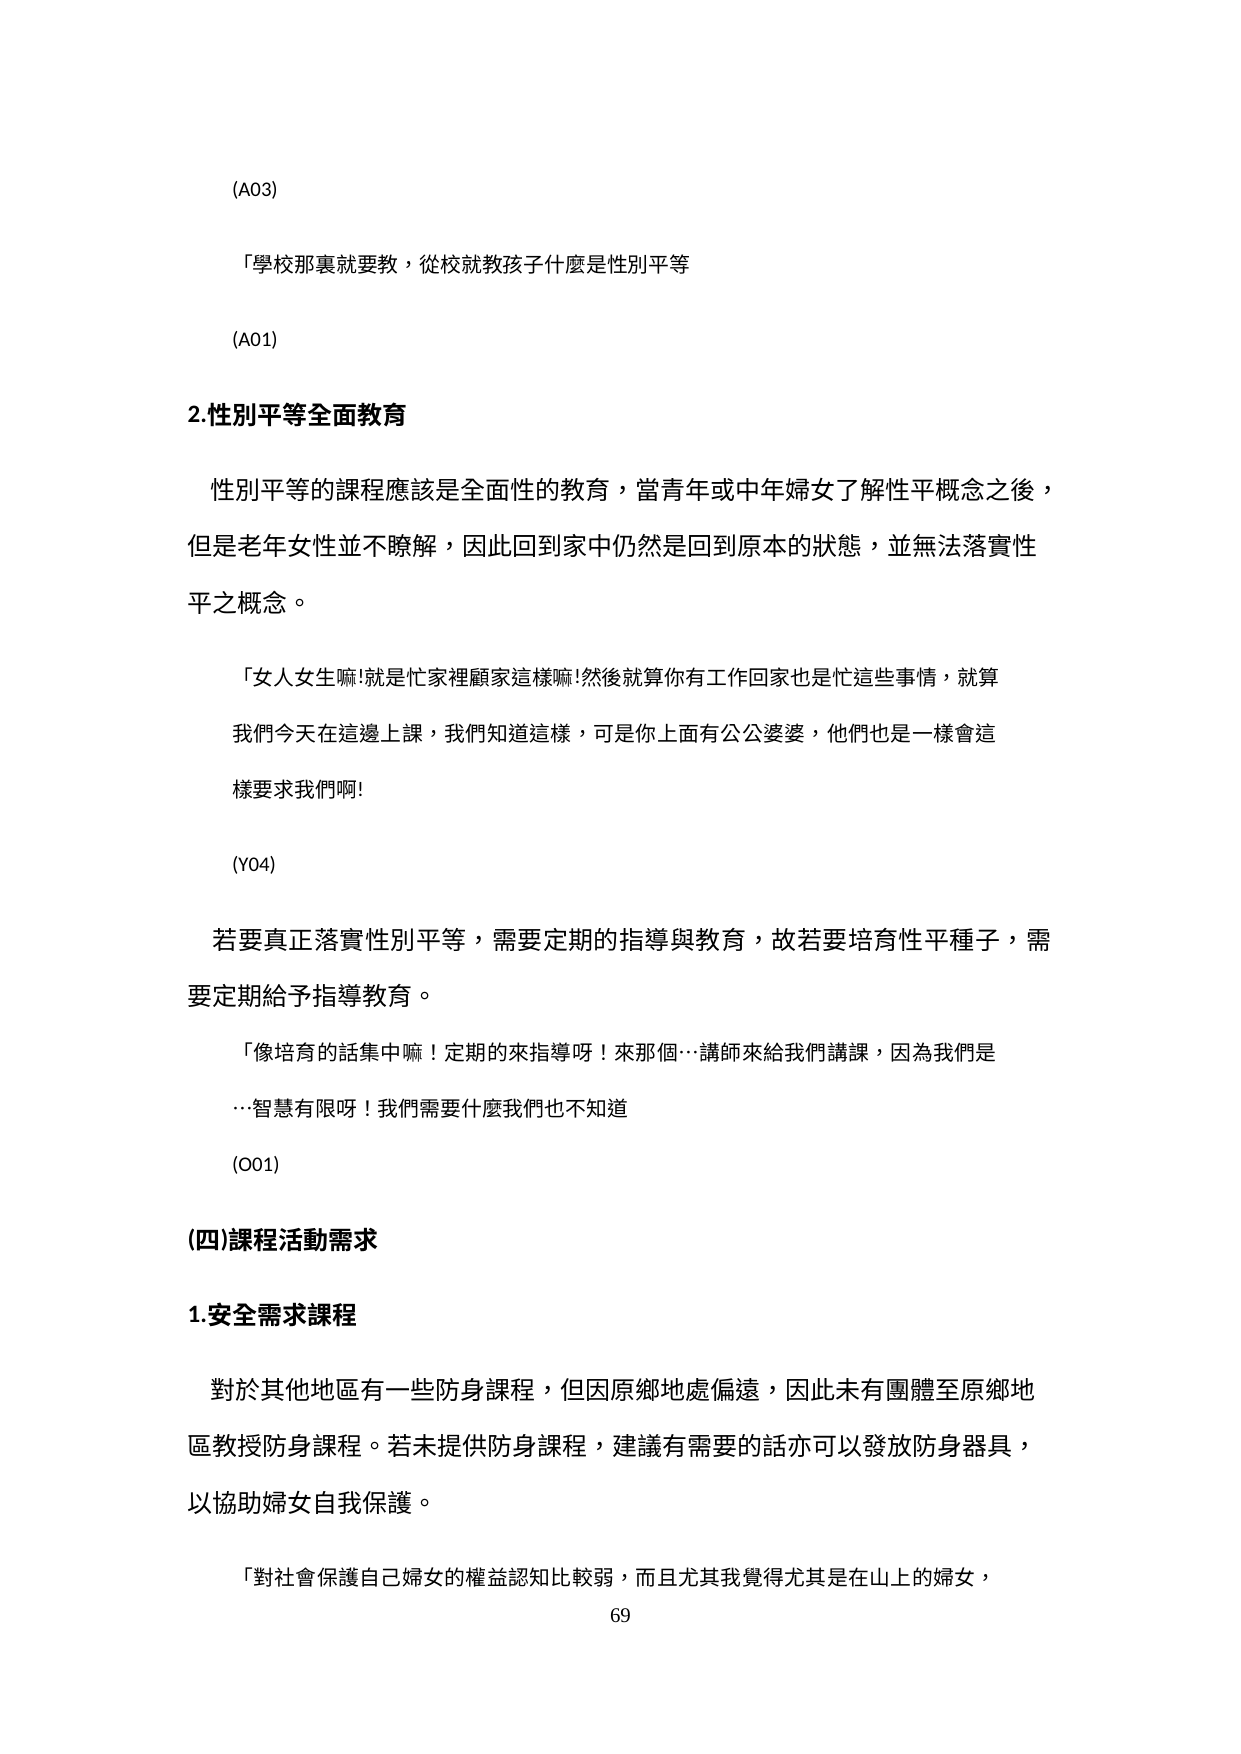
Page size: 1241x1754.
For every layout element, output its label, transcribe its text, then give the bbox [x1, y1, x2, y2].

subtitle (四)課程活動需求 [187, 1214, 1053, 1251]
text (A01) [232, 314, 1000, 351]
text (Y04) [232, 839, 1000, 876]
text 若要真正落實性別平等，需要定期的指導與教育，故若要培育性平種子，需要定期給予指導教育。 [187, 914, 1053, 1007]
text 對於其他地區有一些防身課程，但因原鄉地處偏遠，因此未有團體至原鄉地區教授防身課程。若未提供防身課程，建議有需要的話亦可以發放防身器具，以協助婦女自我保護。 [187, 1364, 1053, 1514]
text 2.性別平等全面教育 [187, 389, 1053, 426]
text 「對社會保護自己婦女的權益認知比較弱，而且尤其我覺得尤其是在山上的婦女， [232, 1551, 1000, 1589]
text (A03) [232, 164, 1000, 201]
text 1.安全需求課程 [187, 1289, 1053, 1326]
text 「像培育的話集中嘛！定期的來指導呀！來那個…講師來給我們講課，因為我們是…智慧有限呀！我們需要什麼我們也不知道 [232, 1026, 1000, 1120]
text 「女人女生嘛!就是忙家裡顧家這樣嘛!然後就算你有工作回家也是忙這些事情，就算我們今天在這邊上課，我們知道這樣，可是你上面有公公婆婆，他們也是一樣會這樣要求我們啊! [232, 651, 1000, 801]
text 「學校那裏就要教，從校就教孩子什麼是性別平等 [232, 239, 1000, 276]
text (O01) [232, 1139, 1000, 1176]
text 性別平等的課程應該是全面性的教育，當青年或中年婦女了解性平概念之後，但是老年女性並不瞭解，因此回到家中仍然是回到原本的狀態，並無法落實性平之概念。 [187, 464, 1053, 614]
